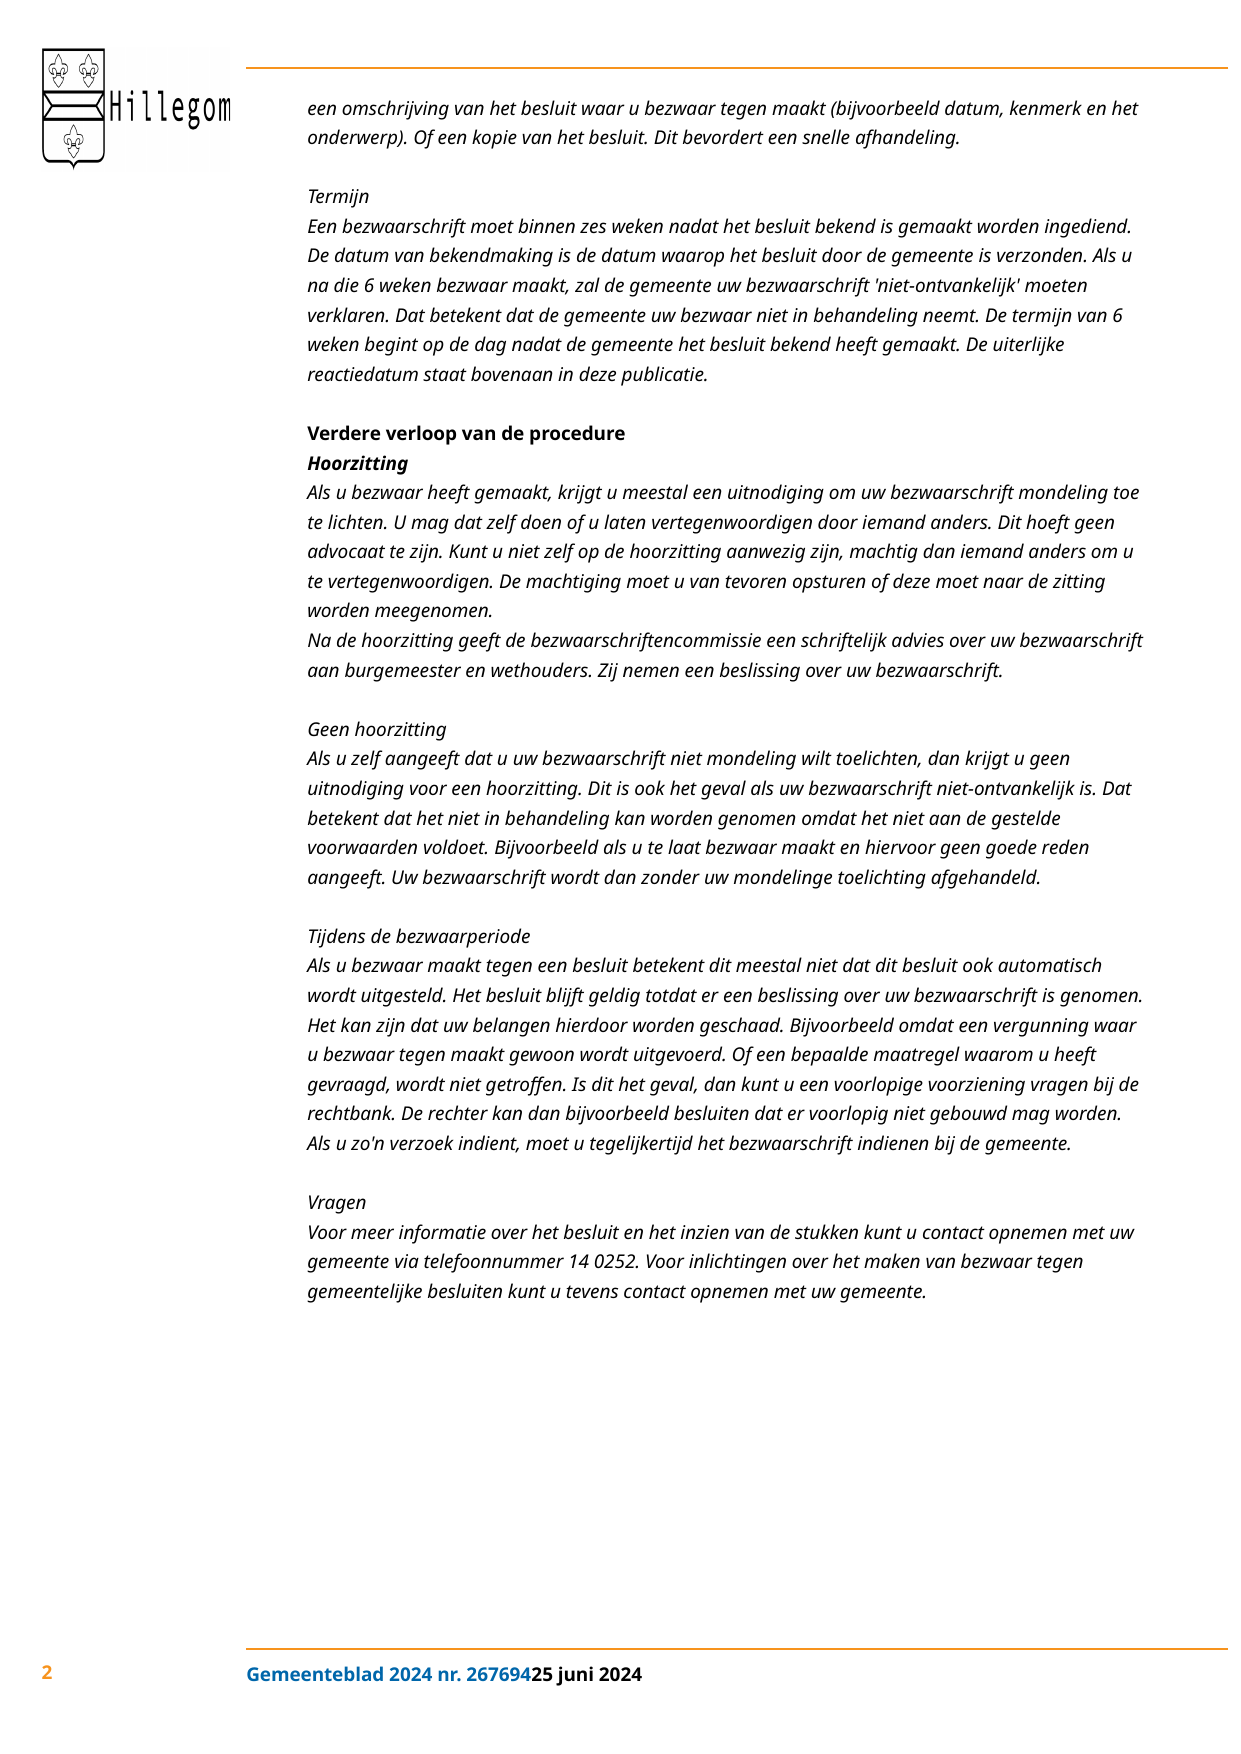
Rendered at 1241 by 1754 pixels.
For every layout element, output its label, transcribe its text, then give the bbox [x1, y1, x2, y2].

list Vragen [248, 1189, 1152, 1215]
list Tijdens de bezwaarperiode [248, 923, 1152, 949]
list Als u bezwaar heeft gemaakt, krijgt u meestal een uitnodiging om uw bezwaarschrift mondeling toe te lichten. U mag dat zelf doen of u laten vertegenwoordigen door iemand anders. Dit hoeft geen advocaat te zijn. Kunt u niet zelf op de hoorzitting aanwezig zijn, machtig dan iemand anders om u te vertegenwoordigen. De machtiging moet u van tevoren opsturen of deze moet naar de zitting worden meegenomen. [248, 479, 1152, 623]
list Voor meer informatie over het besluit en het inzien van de stukken kunt u contact opnemen met uw gemeente via telefoonnummer 14 0252. Voor inlichtingen over het maken van bezwaar tegen gemeentelijke besluiten kunt u tevens contact opnemen met uw gemeente. [248, 1219, 1152, 1304]
list Als u zelf aangeeft dat u uw bezwaarschrift niet mondeling wilt toelichten, dan krijgt u geen uitnodiging voor een hoorzitting. Dit is ook het geval als uw bezwaarschrift niet-ontvankelijk is. Dat betekent dat het niet in behandeling kan worden genomen omdat het niet aan de gestelde voorwaarden voldoet. Bijvoorbeeld als u te laat bezwaar maakt en hiervoor geen goede reden aangeeft. Uw bezwaarschrift wordt dan zonder uw mondelinge toelichting afgehandeld. [248, 746, 1152, 890]
picture [41, 47, 231, 172]
list een omschrijving van het besluit waar u bezwaar tegen maakt (bijvoorbeeld datum, kenmerk en het onderwerp). Of een kopie van het besluit. Dit bevordert een snelle afhandeling. [248, 95, 1152, 150]
list Termijn [248, 183, 1152, 209]
list Een bezwaarschrift moet binnen zes weken nadat het besluit bekend is gemaakt worden ingediend. De datum van bekendmaking is de datum waarop het besluit door de gemeente is verzonden. Als u na die 6 weken bezwaar maakt, zal de gemeente uw bezwaarschrift 'niet-ontvankelijk' moeten verklaren. Dat betekent dat de gemeente uw bezwaar niet in behandeling neemt. De termijn van 6 weken begint op de dag nadat de gemeente het besluit bekend heeft gemaakt. De uiterlijke reactiedatum staat bovenaan in deze publicatie. [248, 213, 1152, 387]
list Als u bezwaar maakt tegen een besluit betekent dit meestal niet dat dit besluit ook automatisch wordt uitgesteld. Het besluit blijft geldig totdat er een beslissing over uw bezwaarschrift is genomen. Het kan zijn dat uw belangen hierdoor worden geschaad. Bijvoorbeeld omdat een vergunning waar u bezwaar tegen maakt gewoon wordt uitgevoerd. Of een bepaalde maatregel waarom u heeft gevraagd, wordt niet getroffen. Is dit het geval, dan kunt u een voorlopige voorziening vragen bij de rechtbank. De rechter kan dan bijvoorbeeld besluiten dat er voorlopig niet gebouwd mag worden. Als u zo'n verzoek indient, moet u tegelijkertijd het bezwaarschrift indienen bij de gemeente. [248, 953, 1152, 1156]
list Na de hoorzitting geeft de bezwaarschriftencommissie een schriftelijk advies over uw bezwaarschrift aan burgemeester en wethouders. Zij nemen een beslissing over uw bezwaarschrift. [248, 627, 1152, 683]
list Hoorzitting [248, 450, 1152, 476]
list Geen hoorzitting [248, 716, 1152, 742]
list Verdere verloop van de procedure [248, 420, 1152, 446]
